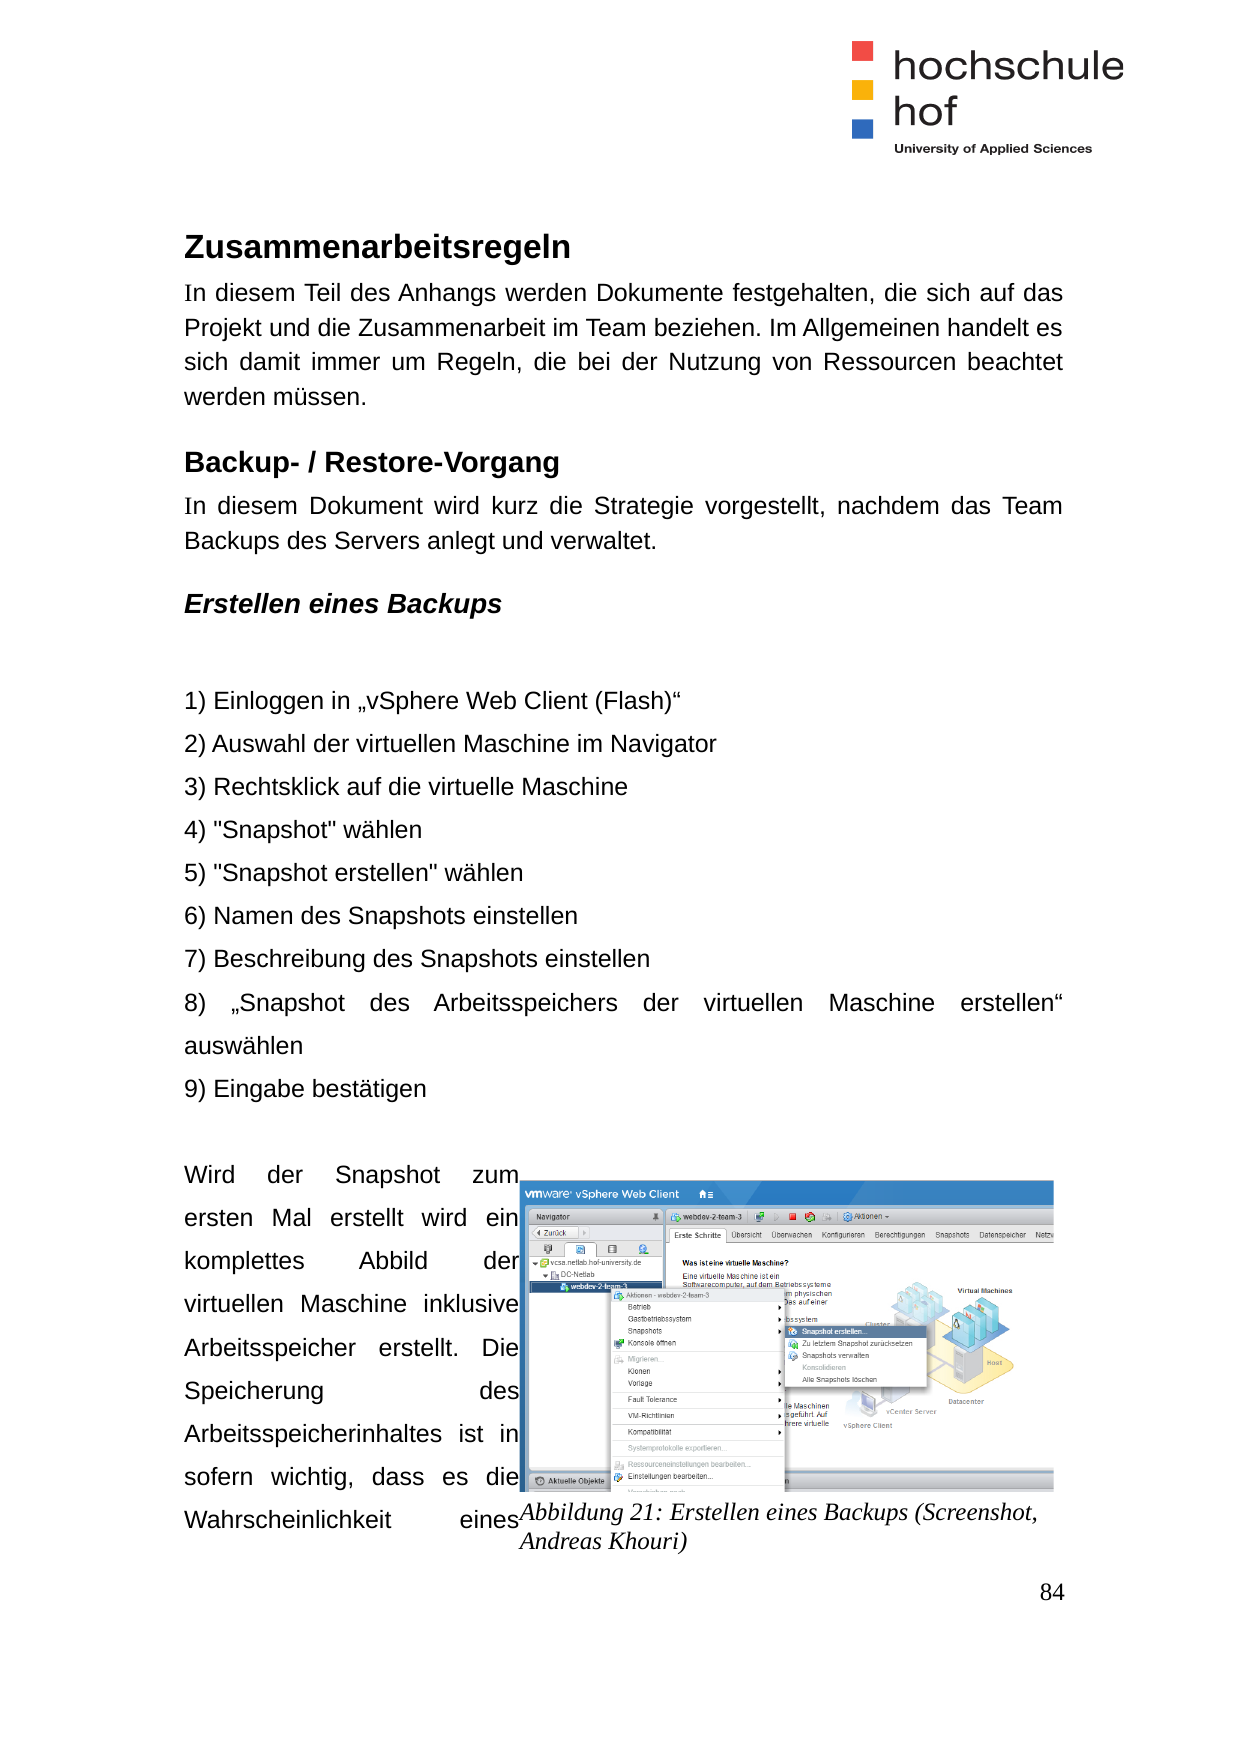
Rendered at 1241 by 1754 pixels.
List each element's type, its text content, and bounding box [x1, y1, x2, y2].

text [519, 1555, 1054, 1579]
subtitle Zusammenarbeitsregeln [184, 227, 1064, 265]
picture [852, 41, 1124, 155]
text In diesem Teil des Anhangs werden Dokumente festgehalten, die sich auf das Projekt und die Zusammenarbeit im Team beziehen. Im Allgemeinen handelt es sich damit immer um Regeln, die bei der Nutzung von Ressourcen beachtet werden müssen. [184, 278, 1064, 410]
text 8) „Snapshot des Arbeitsspeichers der virtuellen Maschine erstellen“ auswählen [184, 988, 1064, 1059]
text 2) Auswahl der virtuellen Maschine im Navigator [184, 729, 1064, 758]
text 5) "Snapshot erstellen" wählen [184, 858, 1064, 887]
text 7) Beschreibung des Snapshots einstellen [184, 944, 1064, 973]
subtitle Backup- / Restore-Vorgang [184, 445, 1064, 479]
picture [519, 1180, 1054, 1492]
text Abbildung 21: Erstellen eines Backups (Screenshot, Andreas Khouri) [519, 1492, 1054, 1555]
text In diesem Dokument wird kurz die Strategie vorgestellt, nachdem das Team Backups des Servers anlegt und verwaltet. [184, 491, 1064, 555]
text 1) Einloggen in „vSphere Web Client (Flash)“ [184, 686, 1064, 714]
text Wird der Snapshot zum ersten Mal erstellt wird ein komplettes Abbild der virtuellen Maschine inklusive Arbeitsspeicher erstellt. Die Speicherung des Arbeitsspeicherinhaltes ist in sofern wichtig, dass es die Wahrscheinlichkeit eines [184, 1160, 1064, 1534]
subtitle Erstellen eines Backups [184, 587, 1064, 619]
text 4) "Snapshot" wählen [184, 815, 1064, 844]
text 6) Namen des Snapshots einstellen [184, 901, 1064, 930]
text 3) Rechtsklick auf die virtuelle Maschine [184, 772, 1064, 801]
text 9) Eingabe bestätigen [184, 1074, 1064, 1103]
